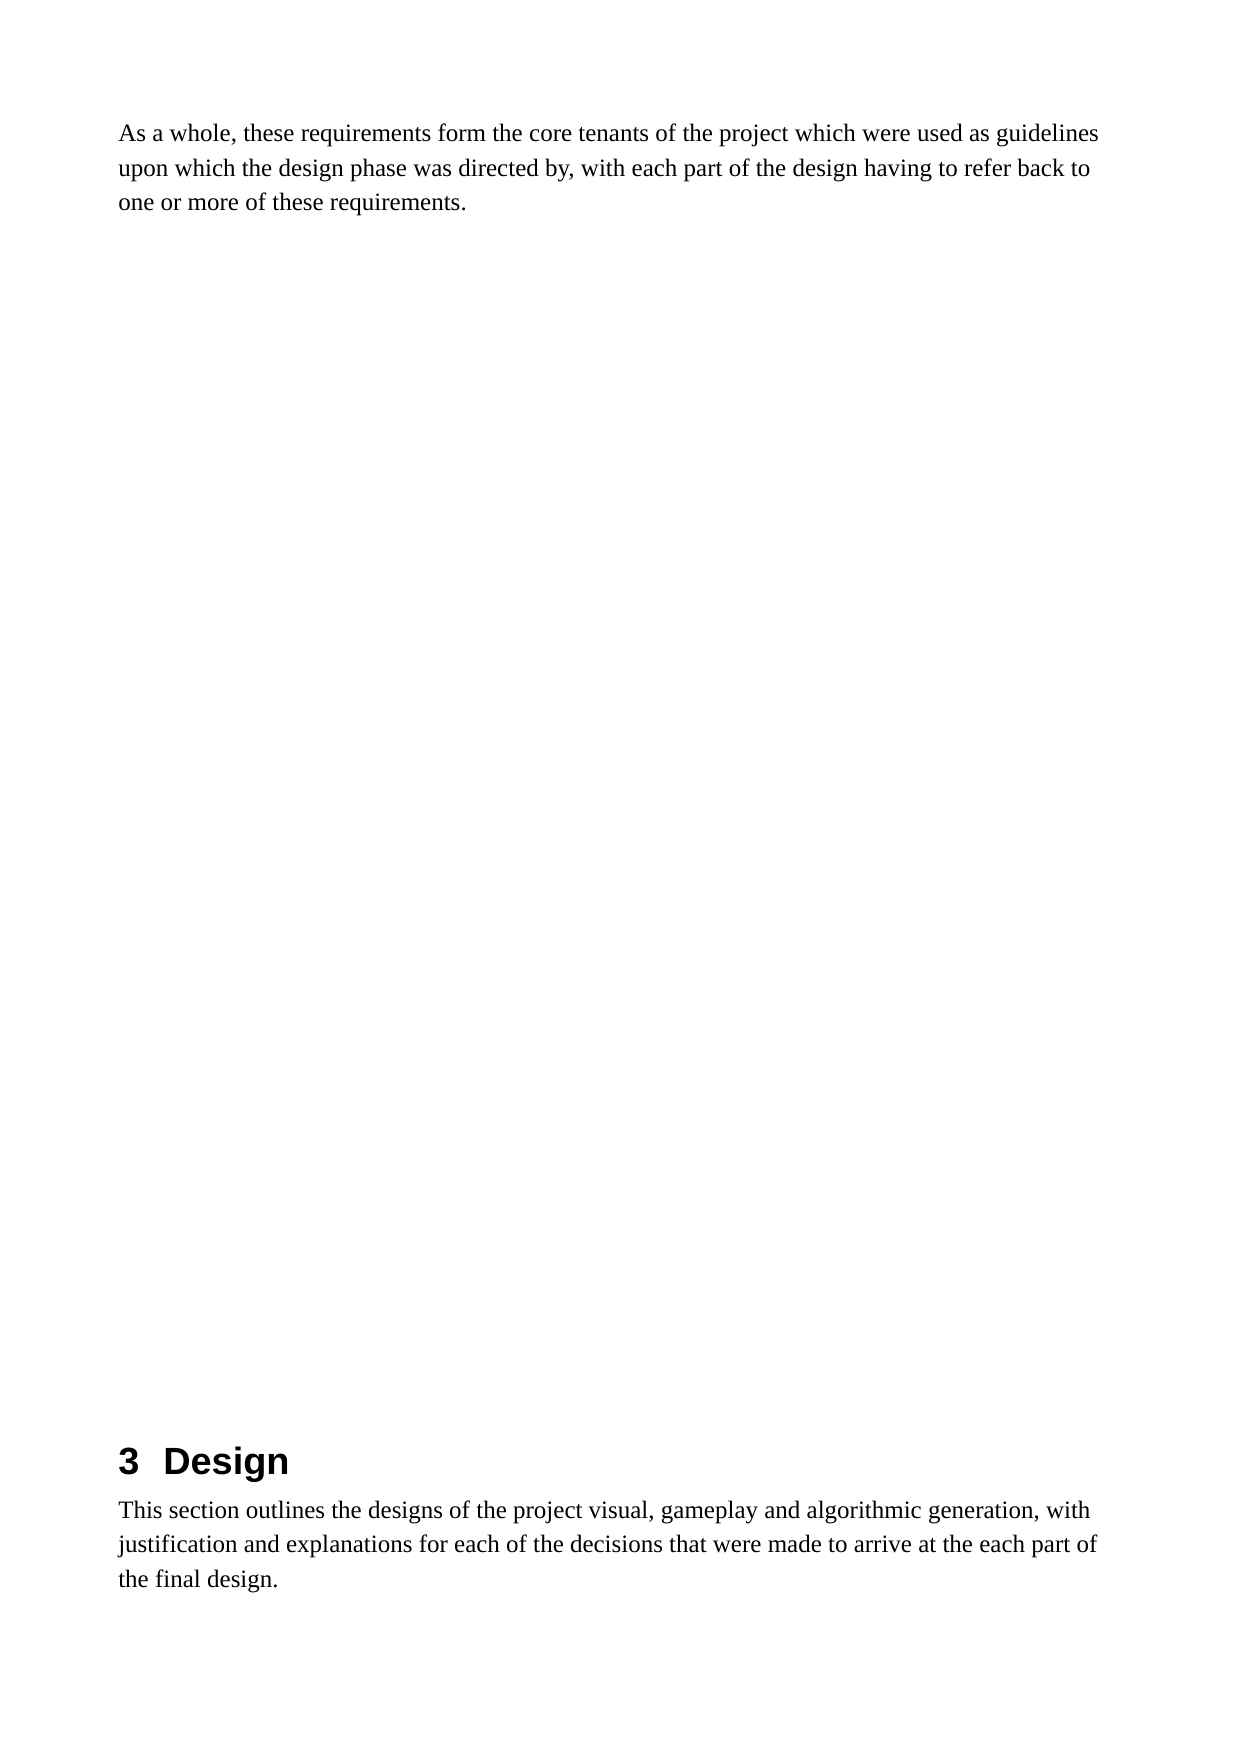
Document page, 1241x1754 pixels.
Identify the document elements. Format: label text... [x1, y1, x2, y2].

subtitle Design [118, 1439, 1122, 1482]
text As a whole, these requirements form the core tenants of the project which were used as guidelines upon which the design phase was directed by, with each part of the design having to refer back to one or more of these requirements. [118, 118, 1122, 216]
text This section outlines the designs of the project visual, gameplay and algorithmic generation, with justification and explanations for each of the decisions that were made to arrive at the each part of the final design. [118, 1495, 1122, 1592]
